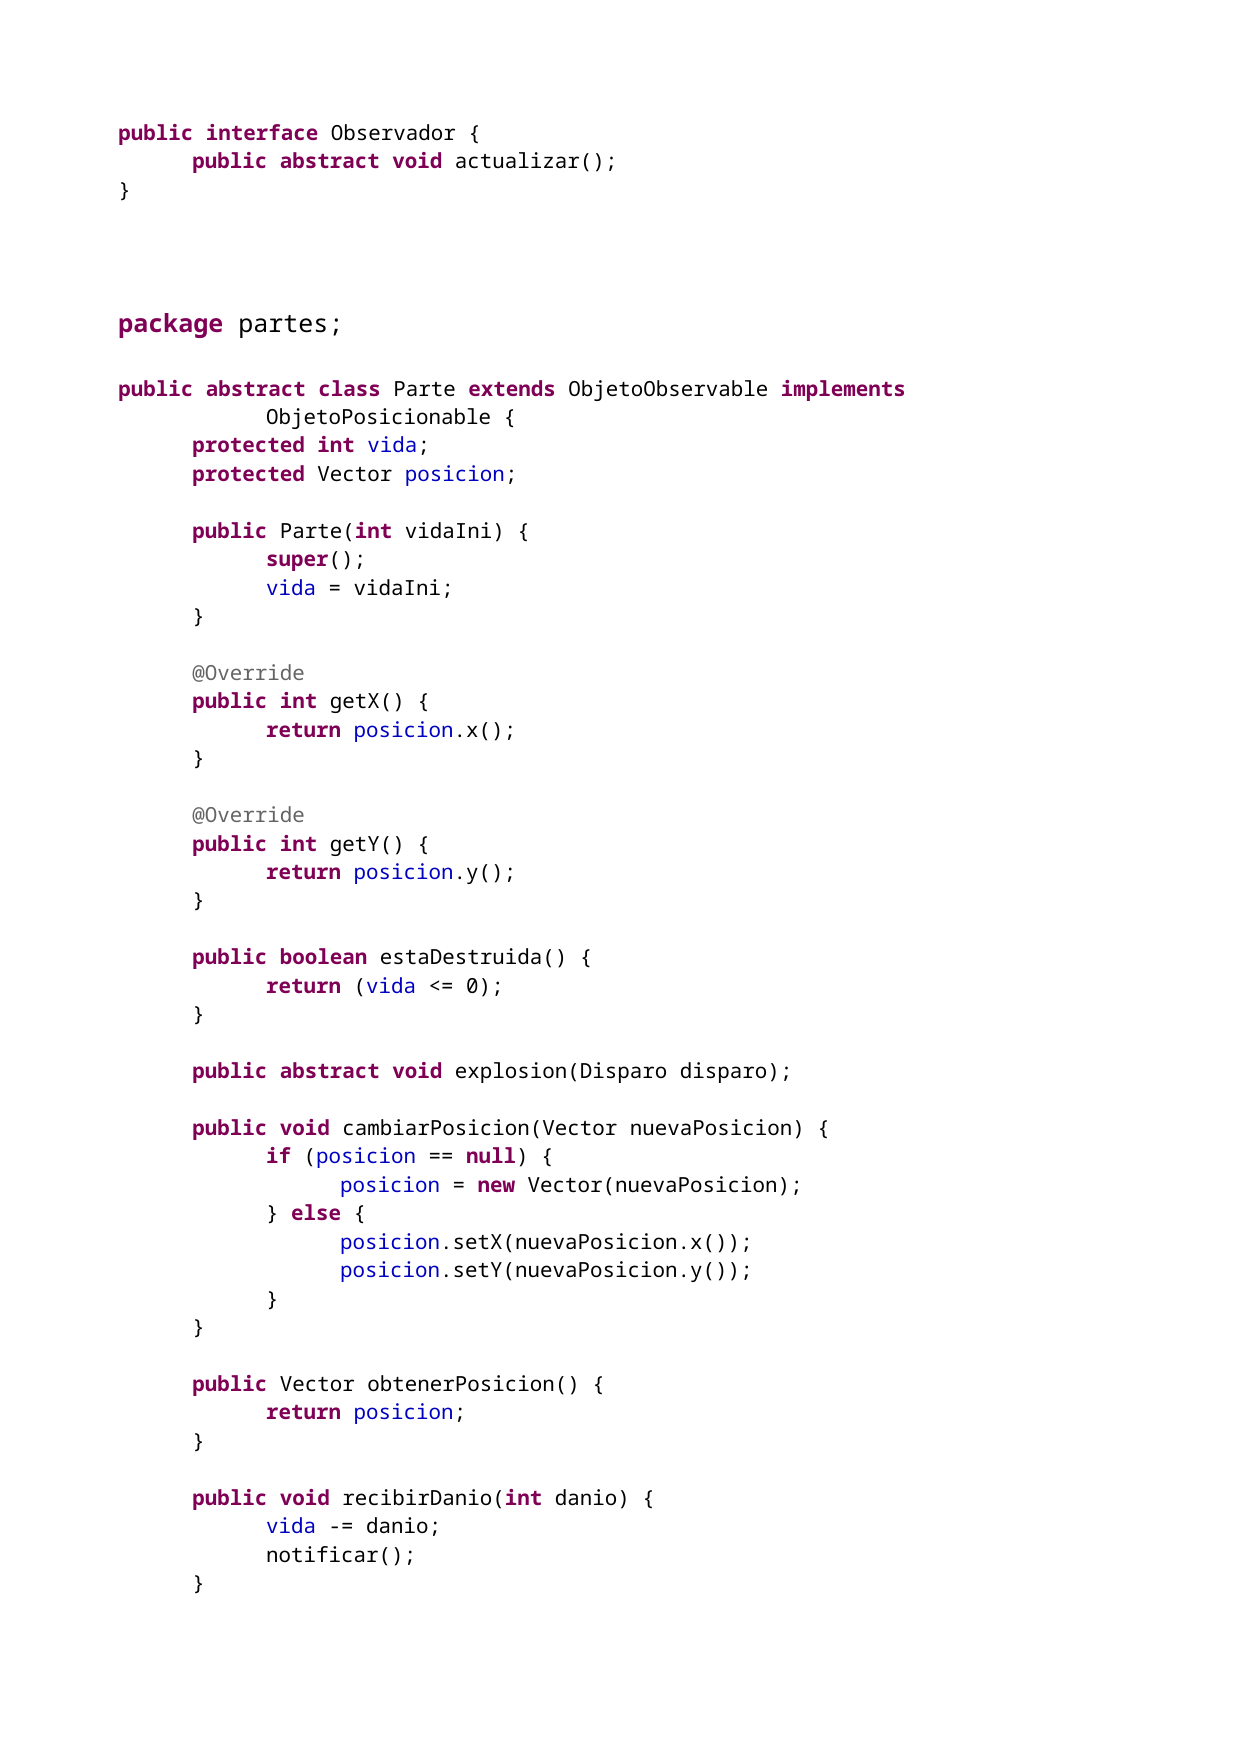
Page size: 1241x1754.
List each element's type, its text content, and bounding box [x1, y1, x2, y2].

text if (posicion == null) { [118, 1142, 1122, 1170]
text public interface Observador { [118, 118, 1122, 147]
text protected Vector posicion; [118, 459, 1122, 487]
text ObjetoPosicionable { [118, 402, 1122, 431]
text public Parte(int vidaIni) { [118, 516, 1122, 544]
text posicion.setX(nuevaPosicion.x()); [118, 1227, 1122, 1255]
text } [118, 743, 1122, 772]
text public abstract void actualizar(); [118, 147, 1122, 175]
text } [118, 601, 1122, 630]
text return posicion; [118, 1397, 1122, 1426]
text public boolean estaDestruida() { [118, 942, 1122, 971]
text @Override [118, 658, 1122, 687]
text return (vida <= 0); [118, 971, 1122, 999]
text } [118, 1312, 1122, 1341]
text return posicion.x(); [118, 715, 1122, 743]
text return posicion.y(); [118, 857, 1122, 886]
text vida = vidaIni; [118, 573, 1122, 601]
text } [118, 999, 1122, 1028]
text package partes; [118, 306, 1122, 340]
text public void recibirDanio(int danio) { [118, 1483, 1122, 1511]
text @Override [118, 800, 1122, 829]
text } [118, 1284, 1122, 1312]
text public int getX() { [118, 687, 1122, 715]
text notificar(); [118, 1540, 1122, 1568]
text public Vector obtenerPosicion() { [118, 1369, 1122, 1397]
text public abstract class Parte extends ObjetoObservable implements [118, 374, 1122, 402]
text } [118, 886, 1122, 914]
text posicion.setY(nuevaPosicion.y()); [118, 1255, 1122, 1284]
text protected int vida; [118, 431, 1122, 459]
text public abstract void explosion(Disparo disparo); [118, 1056, 1122, 1085]
text } [118, 1426, 1122, 1454]
text public void cambiarPosicion(Vector nuevaPosicion) { [118, 1113, 1122, 1142]
text } [118, 1568, 1122, 1597]
text } [118, 175, 1122, 203]
text super(); [118, 544, 1122, 573]
text } else { [118, 1198, 1122, 1227]
text vida -= danio; [118, 1511, 1122, 1540]
text posicion = new Vector(nuevaPosicion); [118, 1170, 1122, 1198]
text public int getY() { [118, 829, 1122, 857]
